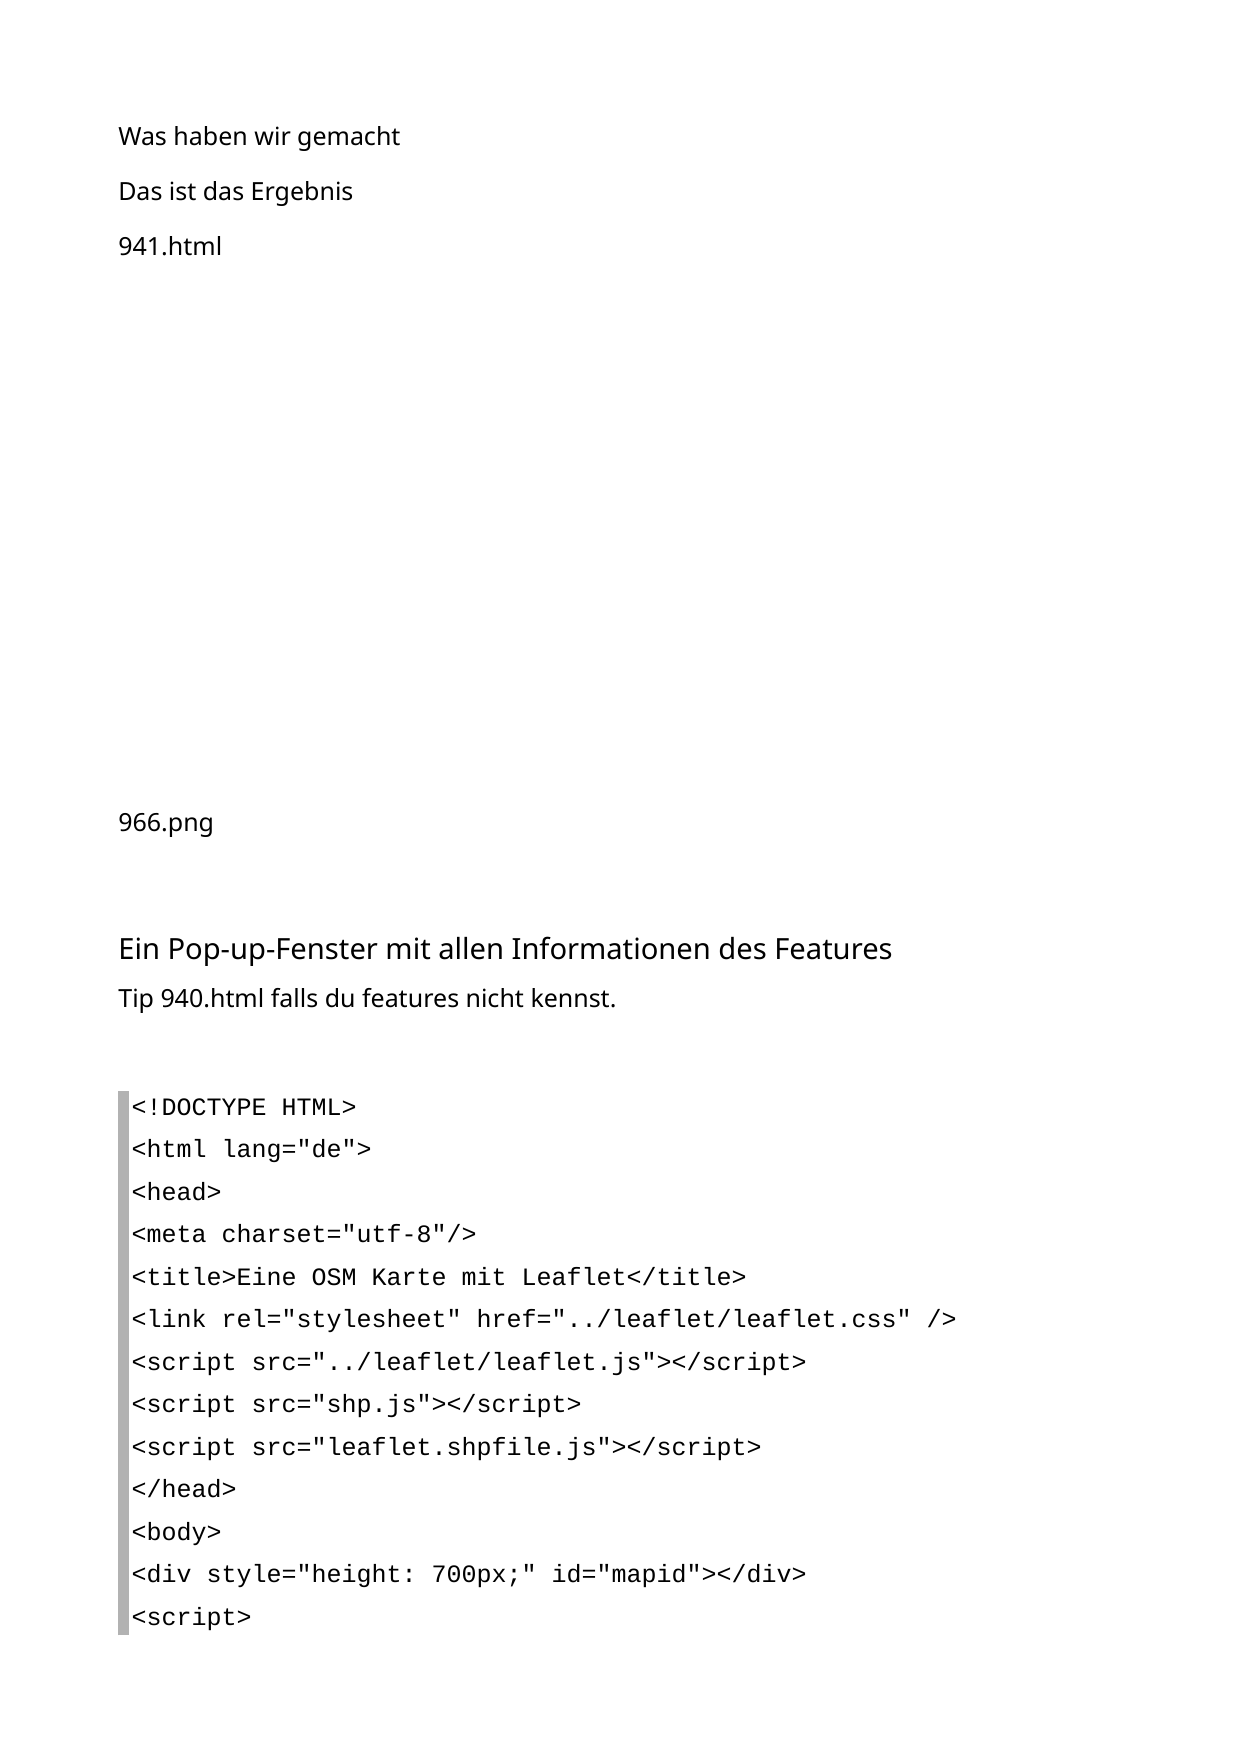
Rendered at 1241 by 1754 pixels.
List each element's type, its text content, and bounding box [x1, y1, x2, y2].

text </head> [129, 1474, 1122, 1505]
text Das ist das Ergebnis [118, 173, 1122, 208]
text <link rel="stylesheet" href="../leaflet/leaflet.css" /> [129, 1304, 1122, 1335]
text <script src="leaflet.shpfile.js"></script> [129, 1431, 1122, 1462]
text 966.png [118, 284, 1122, 839]
text <meta charset="utf-8"/> [129, 1219, 1122, 1250]
subtitle Ein Pop-up-Fenster mit allen Informationen des Features [118, 928, 1122, 968]
text Tip 940.html falls du features nicht kennst. [118, 980, 1122, 1014]
text Was haben wir gemacht [118, 118, 1122, 152]
text <head> [129, 1176, 1122, 1207]
text <script src="../leaflet/leaflet.js"></script> [129, 1346, 1122, 1377]
text <script> [129, 1601, 1122, 1635]
text <script src="shp.js"></script> [129, 1389, 1122, 1420]
text 941.html [118, 229, 1122, 263]
text <!DOCTYPE HTML> [129, 1091, 1122, 1122]
text <div style="height: 700px;" id="mapid"></div> [129, 1559, 1122, 1590]
text <body> [129, 1516, 1122, 1547]
text <html lang="de"> [129, 1134, 1122, 1165]
text <title>Eine OSM Karte mit Leaflet</title> [129, 1261, 1122, 1292]
